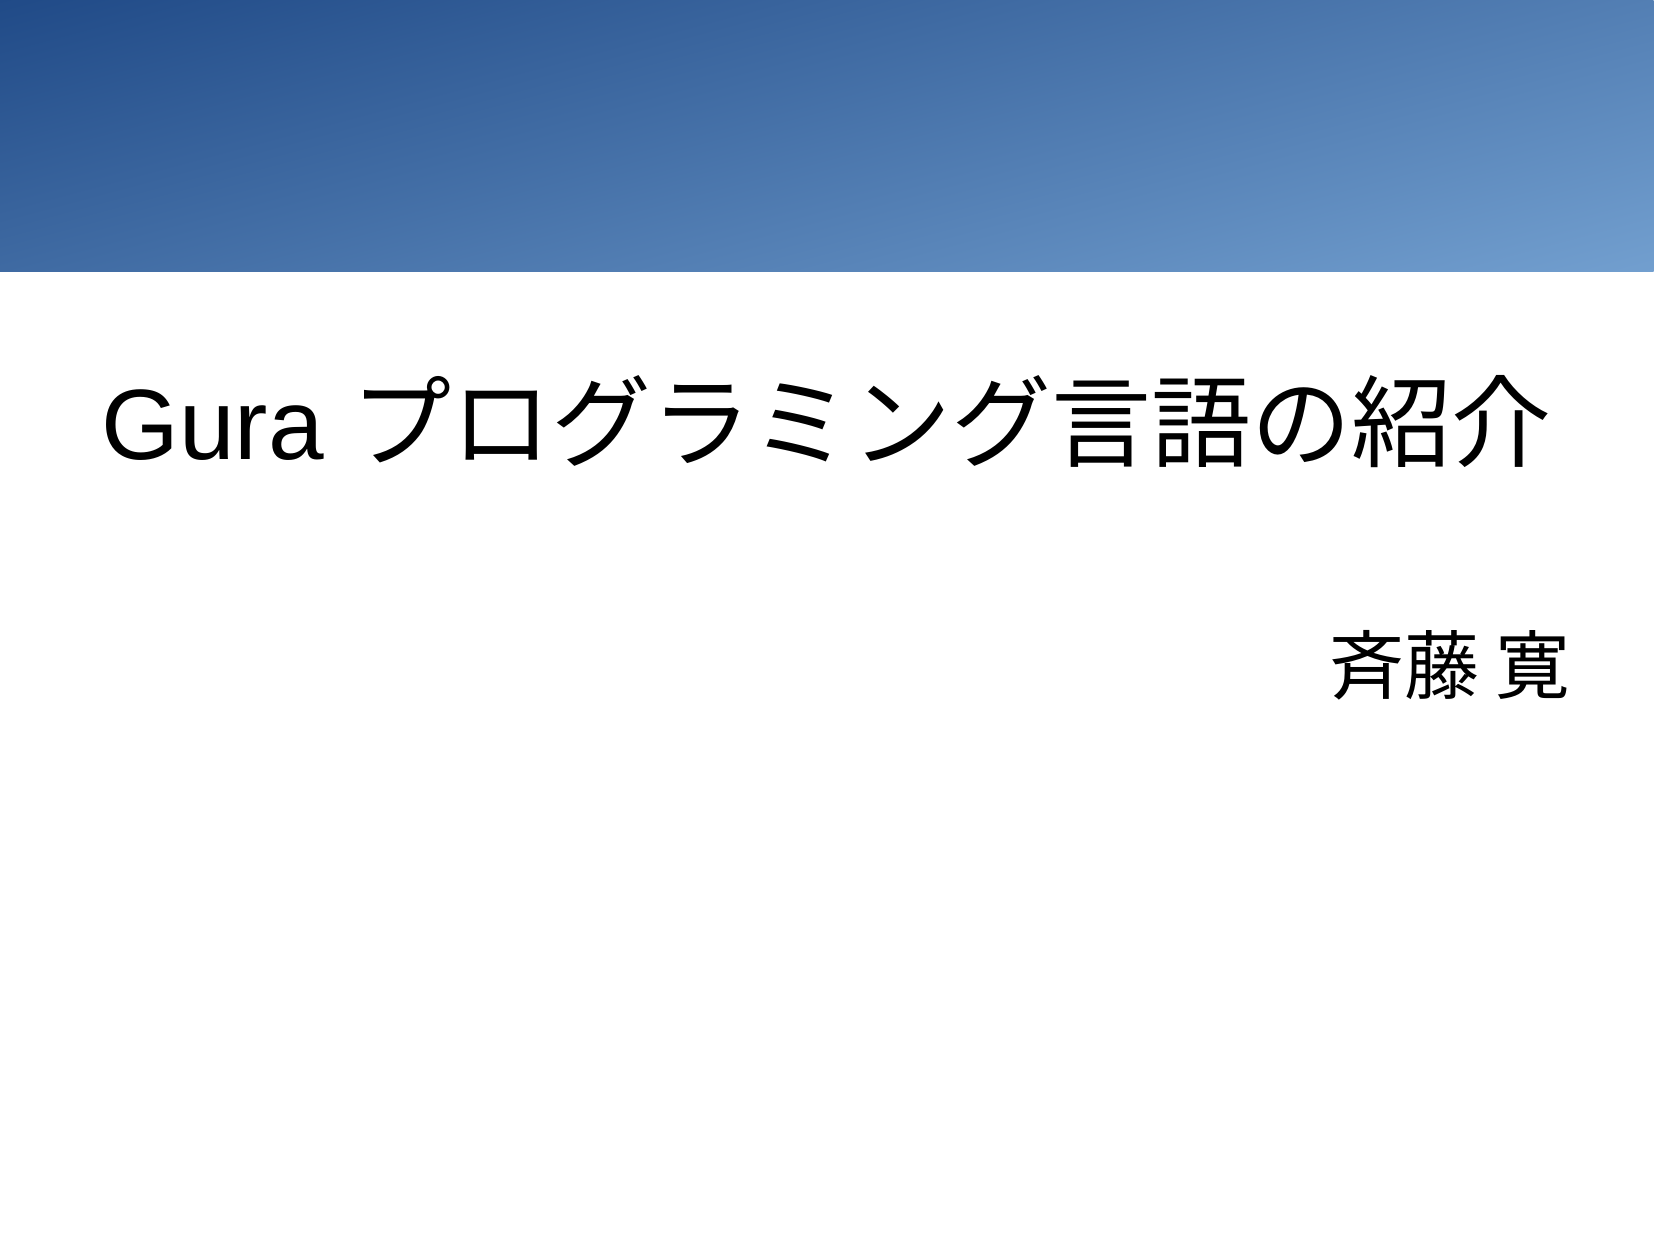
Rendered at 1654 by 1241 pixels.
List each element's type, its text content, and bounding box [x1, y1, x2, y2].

subtitle Gura プログラミング言語の紹介 斉藤 寛 [82, 49, 1571, 1010]
